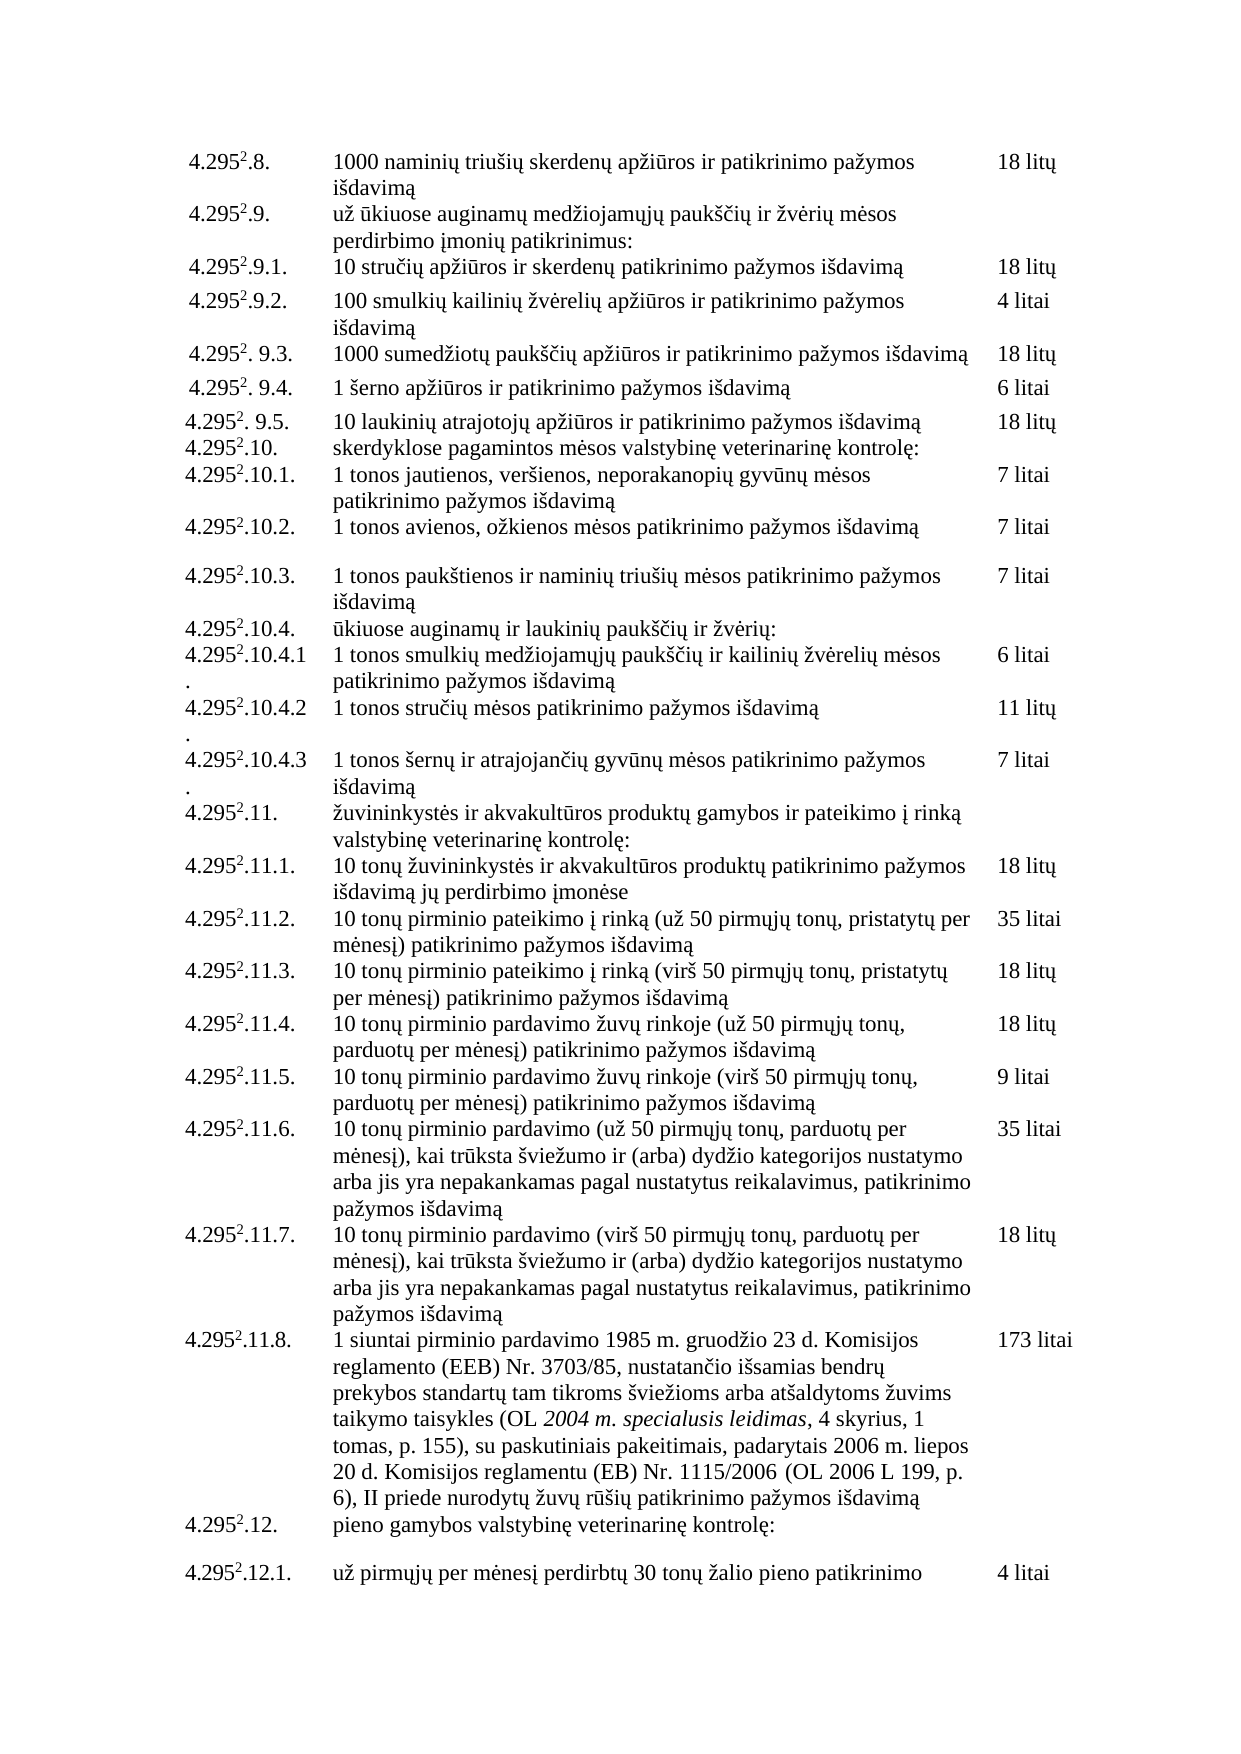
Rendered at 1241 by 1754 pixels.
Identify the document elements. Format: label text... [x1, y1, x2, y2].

table_cell 1 tonos avienos, ožkienos mėsos patikrinimo pažymos išdavimą [321, 514, 986, 562]
table_cell 4.2952.12. [174, 1511, 321, 1559]
table_cell 4.2952. 9.3. [177, 340, 321, 374]
table_cell 10 tonų pirminio pardavimo žuvų rinkoje (virš 50 pirmųjų tonų, parduotų per mėnesį) patikrinimo pažymos išdavimą [321, 1063, 986, 1116]
table_cell 173 litai [986, 1326, 1148, 1511]
table_cell 7 litai [986, 747, 1148, 799]
table_cell 4.2952.10.1. [174, 461, 321, 513]
table_cell 4.2952.10.4. [174, 615, 321, 641]
table_cell 18 litų [986, 852, 1148, 905]
table_cell 1 tonos šernų ir atrajojančių gyvūnų mėsos patikrinimo pažymos išdavimą [321, 747, 986, 799]
table_cell 10 tonų pirminio pateikimo į rinką (už 50 pirmųjų tonų, pristatytų per mėnesį) patikrinimo pažymos išdavimą [321, 905, 986, 957]
table_cell [986, 615, 1148, 641]
table_cell 100 smulkių kailinių žvėrelių apžiūros ir patikrinimo pažymos išdavimą [321, 287, 986, 340]
table_cell 6 litai [986, 374, 1148, 408]
table_cell 4.2952.11. [174, 799, 321, 852]
table_cell 35 litai [986, 905, 1148, 957]
table_cell 4.2952.11.3. [174, 958, 321, 1010]
table_cell 18 litų [986, 1010, 1148, 1063]
table_cell 10 tonų pirminio pardavimo (virš 50 pirmųjų tonų, parduotų per mėnesį), kai trūksta šviežumo ir (arba) dydžio kategorijos nustatymo arba jis yra nepakankamas pagal nustatytus reikalavimus, patikrinimo pažymos išdavimą [321, 1221, 986, 1326]
table_cell 4.2952.11.8. [174, 1326, 321, 1511]
table_cell 18 litų [986, 340, 1148, 374]
table_cell ūkiuose auginamų ir laukinių paukščių ir žvėrių: [321, 615, 986, 641]
table_cell 4.2952.11.1. [174, 852, 321, 905]
table_cell 4.2952.9. [177, 200, 321, 253]
table_cell 4 litai [986, 1559, 1148, 1586]
table_cell 10 tonų pirminio pateikimo į rinką (virš 50 pirmųjų tonų, pristatytų per mėnesį) patikrinimo pažymos išdavimą [321, 958, 986, 1010]
table_cell 1 tonos paukštienos ir naminių triušių mėsos patikrinimo pažymos išdavimą [321, 562, 986, 615]
table_cell 11 litų [986, 694, 1148, 747]
table_cell 18 litų [986, 958, 1148, 1010]
table_cell pieno gamybos valstybinę veterinarinę kontrolę: [321, 1511, 986, 1559]
table_cell 4.2952.9.2. [177, 287, 321, 340]
table_cell 1000 naminių triušių skerdenų apžiūros ir patikrinimo pažymos išdavimą [321, 148, 986, 200]
table_cell 10 laukinių atrajotojų apžiūros ir patikrinimo pažymos išdavimą [321, 408, 986, 434]
table_cell 35 litai [986, 1116, 1148, 1221]
table_cell [986, 200, 1148, 253]
table_cell 7 litai [986, 562, 1148, 615]
table_cell 10 stručių apžiūros ir skerdenų patikrinimo pažymos išdavimą [321, 253, 986, 287]
table_cell 4.2952. 9.5. [174, 408, 321, 434]
table_cell 9 litai [986, 1063, 1148, 1116]
table_cell 10 tonų pirminio pardavimo (už 50 pirmųjų tonų, parduotų per mėnesį), kai trūksta šviežumo ir (arba) dydžio kategorijos nustatymo arba jis yra nepakankamas pagal nustatytus reikalavimus, patikrinimo pažymos išdavimą [321, 1116, 986, 1221]
table_cell už ūkiuose auginamų medžiojamųjų paukščių ir žvėrių mėsos perdirbimo įmonių patikrinimus: [321, 200, 986, 253]
table_cell 4.2952.9.1. [177, 253, 321, 287]
table_cell 18 litų [986, 148, 1148, 200]
table_cell 4.2952.11.6. [174, 1116, 321, 1221]
table_cell 10 tonų pirminio pardavimo žuvų rinkoje (už 50 pirmųjų tonų, parduotų per mėnesį) patikrinimo pažymos išdavimą [321, 1010, 986, 1063]
table_cell [986, 1511, 1148, 1559]
table_cell už pirmųjų per mėnesį perdirbtų 30 tonų žalio pieno patikrinimo [321, 1559, 986, 1586]
table_cell 18 litų [986, 1221, 1148, 1326]
table_cell 1 tonos smulkių medžiojamųjų paukščių ir kailinių žvėrelių mėsos patikrinimo pažymos išdavimą [321, 641, 986, 694]
table_cell 4.2952.11.7. [174, 1221, 321, 1326]
table_cell 4.2952.11.4. [174, 1010, 321, 1063]
table_cell 1000 sumedžiotų paukščių apžiūros ir patikrinimo pažymos išdavimą [321, 340, 986, 374]
table_cell 1 tonos stručių mėsos patikrinimo pažymos išdavimą [321, 694, 986, 747]
table_cell 4.2952.10.4.3. [174, 747, 321, 799]
table_cell 10 tonų žuvininkystės ir akvakultūros produktų patikrinimo pažymos išdavimą jų perdirbimo įmonėse [321, 852, 986, 905]
table_cell 1 siuntai pirminio pardavimo 1985 m. gruodžio 23 d. Komisijos reglamento (EEB) Nr. 3703/85, nustatančio išsamias bendrų prekybos standartų tam tikroms šviežioms arba atšaldytoms žuvims taikymo taisykles (OL 2004 m. specialusis leidimas, 4 skyrius, 1 tomas, p. 155), su paskutiniais pakeitimais, padarytais 2006 m. liepos 20 d. Komisijos reglamentu (EB) Nr. 1115/2006 (OL 2006 L 199, p. 6), II priede nurodytų žuvų rūšių patikrinimo pažymos išdavimą [321, 1326, 986, 1511]
table_cell 4.2952.12.1. [174, 1559, 321, 1586]
table_cell 4.2952.10.4.1. [174, 641, 321, 694]
table_cell 18 litų [986, 408, 1148, 434]
table_cell 4.2952.11.2. [174, 905, 321, 957]
table_cell 4 litai [986, 287, 1148, 340]
table_cell 18 litų [986, 253, 1148, 287]
table_cell 7 litai [986, 514, 1148, 562]
table_cell 1 tonos jautienos, veršienos, neporakanopių gyvūnų mėsos patikrinimo pažymos išdavimą [321, 461, 986, 513]
table_cell 4.2952. 9.4. [177, 374, 321, 408]
table_cell 1 šerno apžiūros ir patikrinimo pažymos išdavimą [321, 374, 986, 408]
table_cell 4.2952.10.4.2. [174, 694, 321, 747]
table_cell 4.2952.10. [174, 434, 321, 461]
table_cell 4.2952.11.5. [174, 1063, 321, 1116]
table_cell [986, 799, 1148, 852]
table_cell 7 litai [986, 461, 1148, 513]
table_cell skerdyklose pagamintos mėsos valstybinę veterinarinę kontrolę: [321, 434, 986, 461]
table_cell žuvininkystės ir akvakultūros produktų gamybos ir pateikimo į rinką valstybinę veterinarinę kontrolę: [321, 799, 986, 852]
table_cell 6 litai [986, 641, 1148, 694]
table_cell 4.2952.10.2. [174, 514, 321, 562]
table_cell 4.2952.10.3. [174, 562, 321, 615]
table_cell [986, 434, 1148, 461]
table_cell 4.2952.8. [177, 148, 321, 200]
